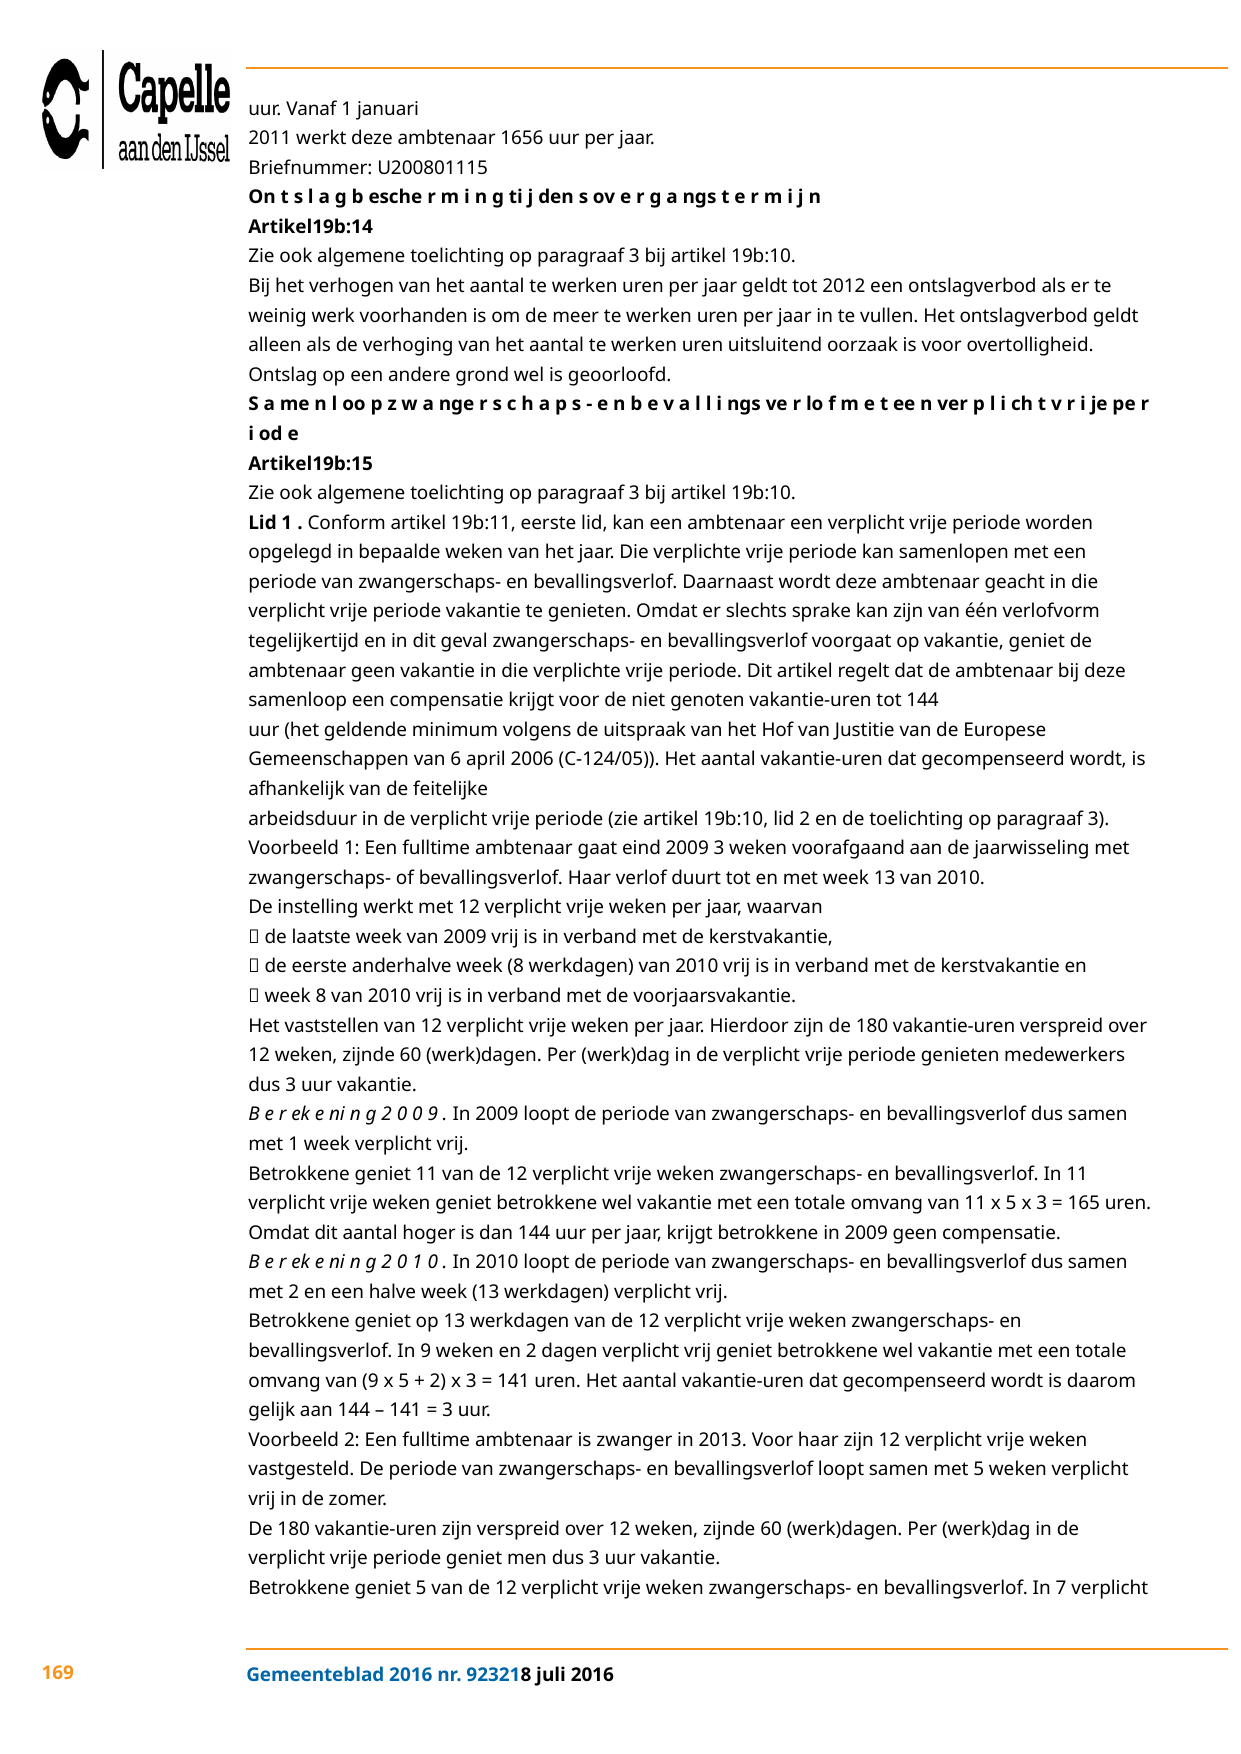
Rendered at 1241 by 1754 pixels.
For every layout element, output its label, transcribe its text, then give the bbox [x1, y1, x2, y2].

text Zie ook algemene toelichting op paragraaf 3 bij artikel 19b:10. [248, 479, 1152, 505]
text Briefnummer: U200801115 [248, 154, 1152, 180]
text B e r ek e ni n g 2 0 1 0 . In 2010 loopt de periode van zwangerschaps- en bevallingsverlof dus samen met 2 en een halve week (13 werkdagen) verplicht vrij. [248, 1248, 1152, 1304]
text Zie ook algemene toelichting op paragraaf 3 bij artikel 19b:10. [248, 243, 1152, 268]
text Betrokkene geniet op 13 werkdagen van de 12 verplicht vrije weken zwangerschaps- en bevallingsverlof. In 9 weken en 2 dagen verplicht vrij geniet betrokkene wel vakantie met een totale omvang van (9 x 5 + 2) x 3 = 141 uren. Het aantal vakantie-uren dat gecompenseerd wordt is daarom gelijk aan 144 – 141 = 3 uur. [248, 1308, 1152, 1422]
text Bij het verhogen van het aantal te werken uren per jaar geldt tot 2012 een ontslagverbod als er te weinig werk voorhanden is om de meer te werken uren per jaar in te vullen. Het ontslagverbod geldt alleen als de verhoging van het aantal te werken uren uitsluitend oorzaak is voor overtolligheid. Ontslag op een andere grond wel is geoorloofd. [248, 272, 1152, 387]
text On t s l a g b esche r m i n g ti j den s ov e r g a ngs t e r m i j n [248, 183, 1152, 209]
text Artikel19b:14 [248, 213, 1152, 239]
text 2011 werkt deze ambtenaar 1656 uur per jaar. [248, 124, 1152, 150]
text  de laatste week van 2009 vrij is in verband met de kerstvakantie, [248, 923, 1152, 949]
text Artikel19b:15 [248, 450, 1152, 476]
text arbeidsduur in de verplicht vrije periode (zie artikel 19b:10, lid 2 en de toelichting op paragraaf 3). [248, 805, 1152, 831]
text B e r ek e ni n g 2 0 0 9 . In 2009 loopt de periode van zwangerschaps- en bevallingsverlof dus samen met 1 week verplicht vrij. [248, 1101, 1152, 1156]
text Betrokkene geniet 5 van de 12 verplicht vrije weken zwangerschaps- en bevallingsverlof. In 7 verplicht [248, 1574, 1152, 1600]
text Voorbeeld 1: Een fulltime ambtenaar gaat eind 2009 3 weken voorafgaand aan de jaarwisseling met zwangerschaps- of bevallingsverlof. Haar verlof duurt tot en met week 13 van 2010. [248, 834, 1152, 890]
text  week 8 van 2010 vrij is in verband met de voorjaarsvakantie. [248, 982, 1152, 1008]
text De instelling werkt met 12 verplicht vrije weken per jaar, waarvan [248, 893, 1152, 919]
text  de eerste anderhalve week (8 werkdagen) van 2010 vrij is in verband met de kerstvakantie en [248, 953, 1152, 978]
text S a me n l oo p z w a nge r s c h a p s - e n b e v a l l i ngs ve r lo f m e t ee n ver p l i ch t v r i je pe r i od e [248, 391, 1152, 446]
text De 180 vakantie-uren zijn verspreid over 12 weken, zijnde 60 (werk)dagen. Per (werk)dag in de verplicht vrije periode geniet men dus 3 uur vakantie. [248, 1515, 1152, 1570]
text uur. Vanaf 1 januari [248, 95, 1152, 121]
text Betrokkene geniet 11 van de 12 verplicht vrije weken zwangerschaps- en bevallingsverlof. In 11 verplicht vrije weken geniet betrokkene wel vakantie met een totale omvang van 11 x 5 x 3 = 165 uren. Omdat dit aantal hoger is dan 144 uur per jaar, krijgt betrokkene in 2009 geen compensatie. [248, 1160, 1152, 1245]
text Lid 1 . Conform artikel 19b:11, eerste lid, kan een ambtenaar een verplicht vrije periode worden opgelegd in bepaalde weken van het jaar. Die verplichte vrije periode kan samenlopen met een periode van zwangerschaps- en bevallingsverlof. Daarnaast wordt deze ambtenaar geacht in die verplicht vrije periode vakantie te genieten. Omdat er slechts sprake kan zijn van één verlofvorm tegelijkertijd en in dit geval zwangerschaps- en bevallingsverlof voorgaat op vakantie, geniet de ambtenaar geen vakantie in die verplichte vrije periode. Dit artikel regelt dat de ambtenaar bij deze samenloop een compensatie krijgt voor de niet genoten vakantie-uren tot 144 [248, 509, 1152, 712]
text uur (het geldende minimum volgens de uitspraak van het Hof van Justitie van de Europese Gemeenschappen van 6 april 2006 (C-124/05)). Het aantal vakantie-uren dat gecompenseerd wordt, is afhankelijk van de feitelijke [248, 716, 1152, 801]
picture [41, 47, 231, 172]
text Voorbeeld 2: Een fulltime ambtenaar is zwanger in 2013. Voor haar zijn 12 verplicht vrije weken vastgesteld. De periode van zwangerschaps- en bevallingsverlof loopt samen met 5 weken verplicht vrij in de zomer. [248, 1426, 1152, 1511]
text Het vaststellen van 12 verplicht vrije weken per jaar. Hierdoor zijn de 180 vakantie-uren verspreid over 12 weken, zijnde 60 (werk)dagen. Per (werk)dag in de verplicht vrije periode genieten medewerkers dus 3 uur vakantie. [248, 1012, 1152, 1097]
